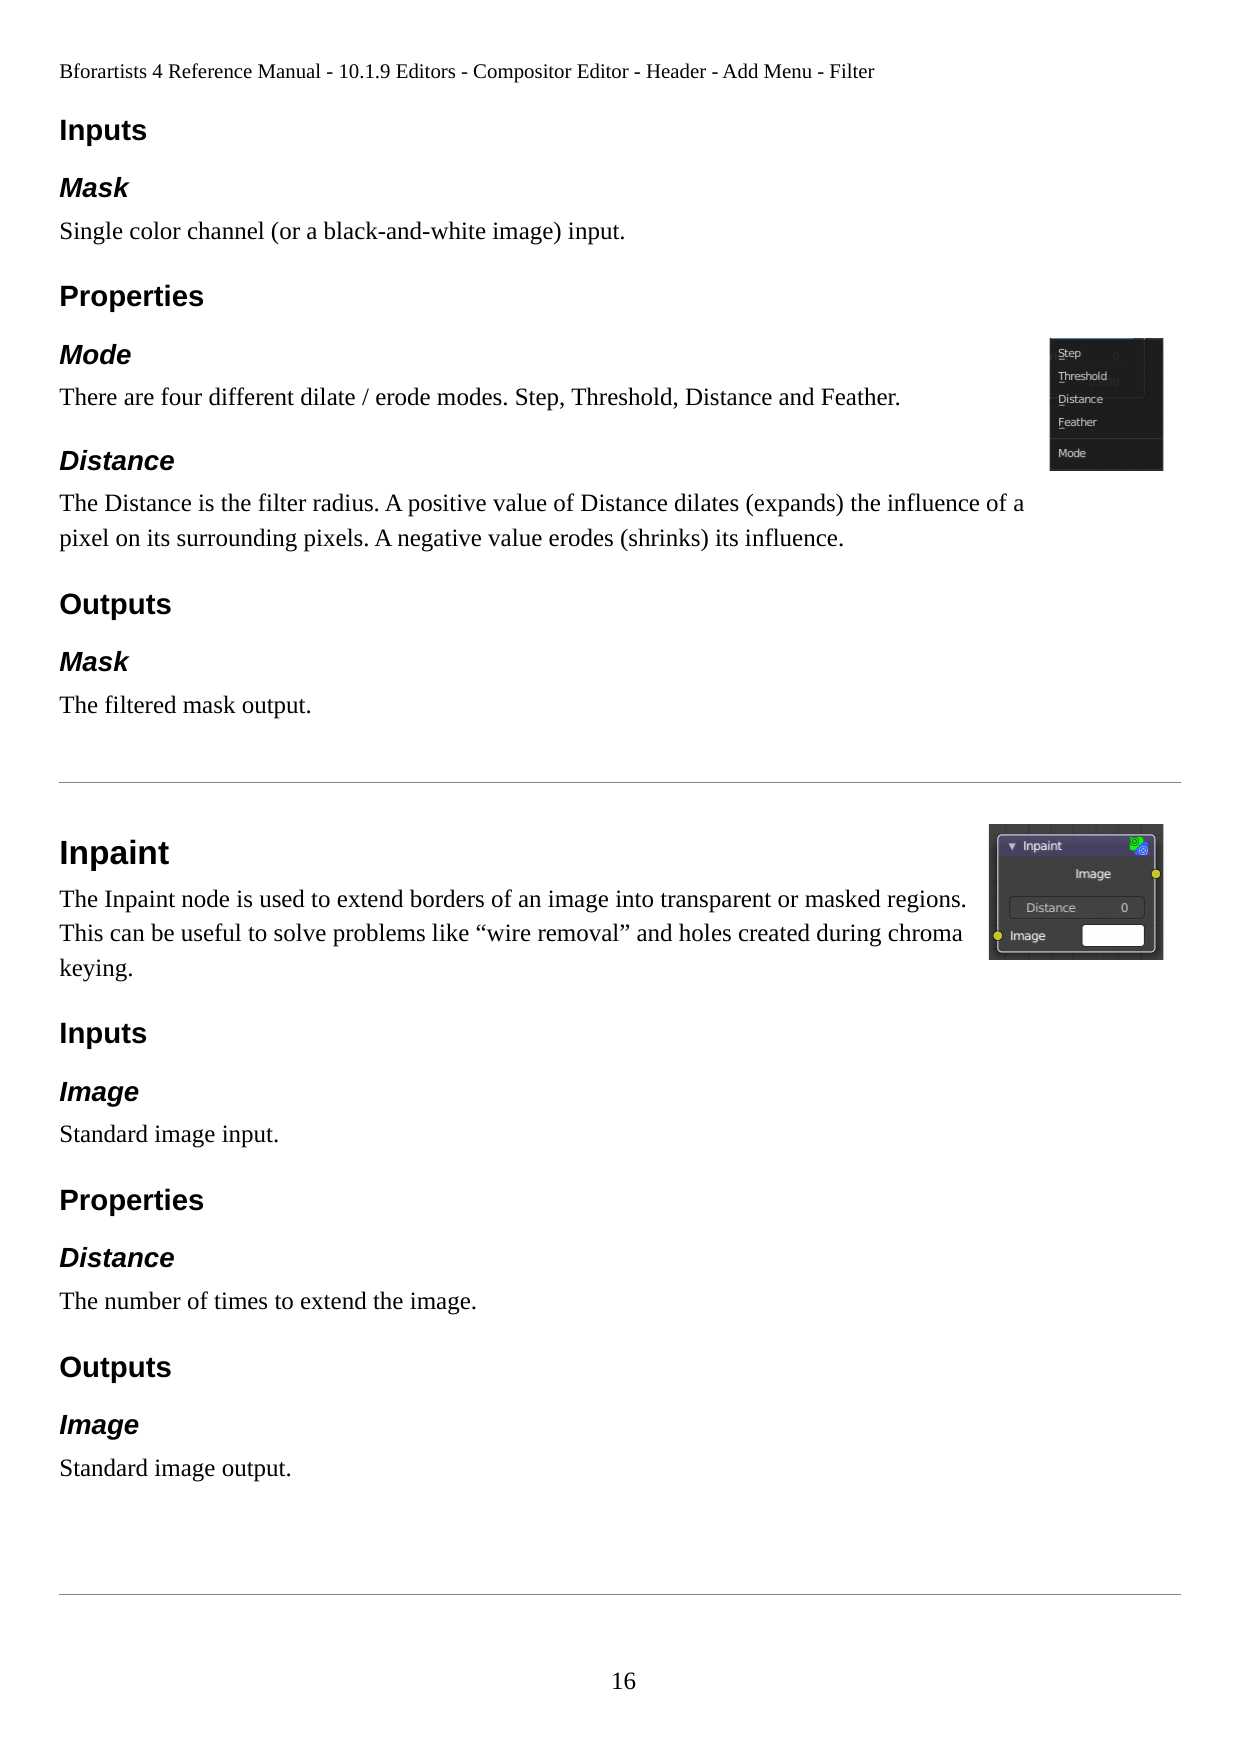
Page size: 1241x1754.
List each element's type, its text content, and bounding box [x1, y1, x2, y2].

text There are four different dilate / erode modes. Step, Threshold, Distance and Feather. [59, 382, 1049, 411]
subtitle Distance [59, 1242, 1181, 1274]
subtitle Properties [59, 279, 1181, 313]
picture [1049, 338, 1164, 471]
subtitle Image [59, 1075, 1181, 1107]
subtitle Outputs [59, 587, 1181, 620]
subtitle Inpaint [59, 832, 988, 871]
subtitle Mode [59, 338, 1049, 370]
text Standard image input. [59, 1119, 1181, 1148]
subtitle Image [59, 1408, 1181, 1440]
subtitle Distance [59, 444, 1181, 476]
subtitle Mask [59, 645, 1181, 677]
text Single color channel (or a black-and-white image) input. [59, 216, 1181, 244]
text The Distance is the filter radius. A positive value of Distance dilates (expands) the influence of a pixel on its surrounding pixels. A negative value erodes (shrinks) its influence. [59, 488, 1181, 552]
text The Inpaint node is used to extend borders of an image into transparent or masked regions. This can be useful to solve problems like “wire removal” and holes created during chroma keying. [59, 884, 1181, 981]
text The filtered mask output. [59, 690, 1181, 718]
subtitle Outputs [59, 1350, 1181, 1383]
subtitle Inputs [59, 1016, 1181, 1050]
text The number of times to extend the image. [59, 1286, 1181, 1315]
subtitle Properties [59, 1183, 1181, 1217]
subtitle Mask [59, 171, 1181, 203]
picture [988, 824, 1164, 960]
subtitle Inputs [59, 113, 1181, 146]
subtitle [1164, 338, 1181, 370]
subtitle [1164, 832, 1181, 871]
text Standard image output. [59, 1453, 1181, 1482]
